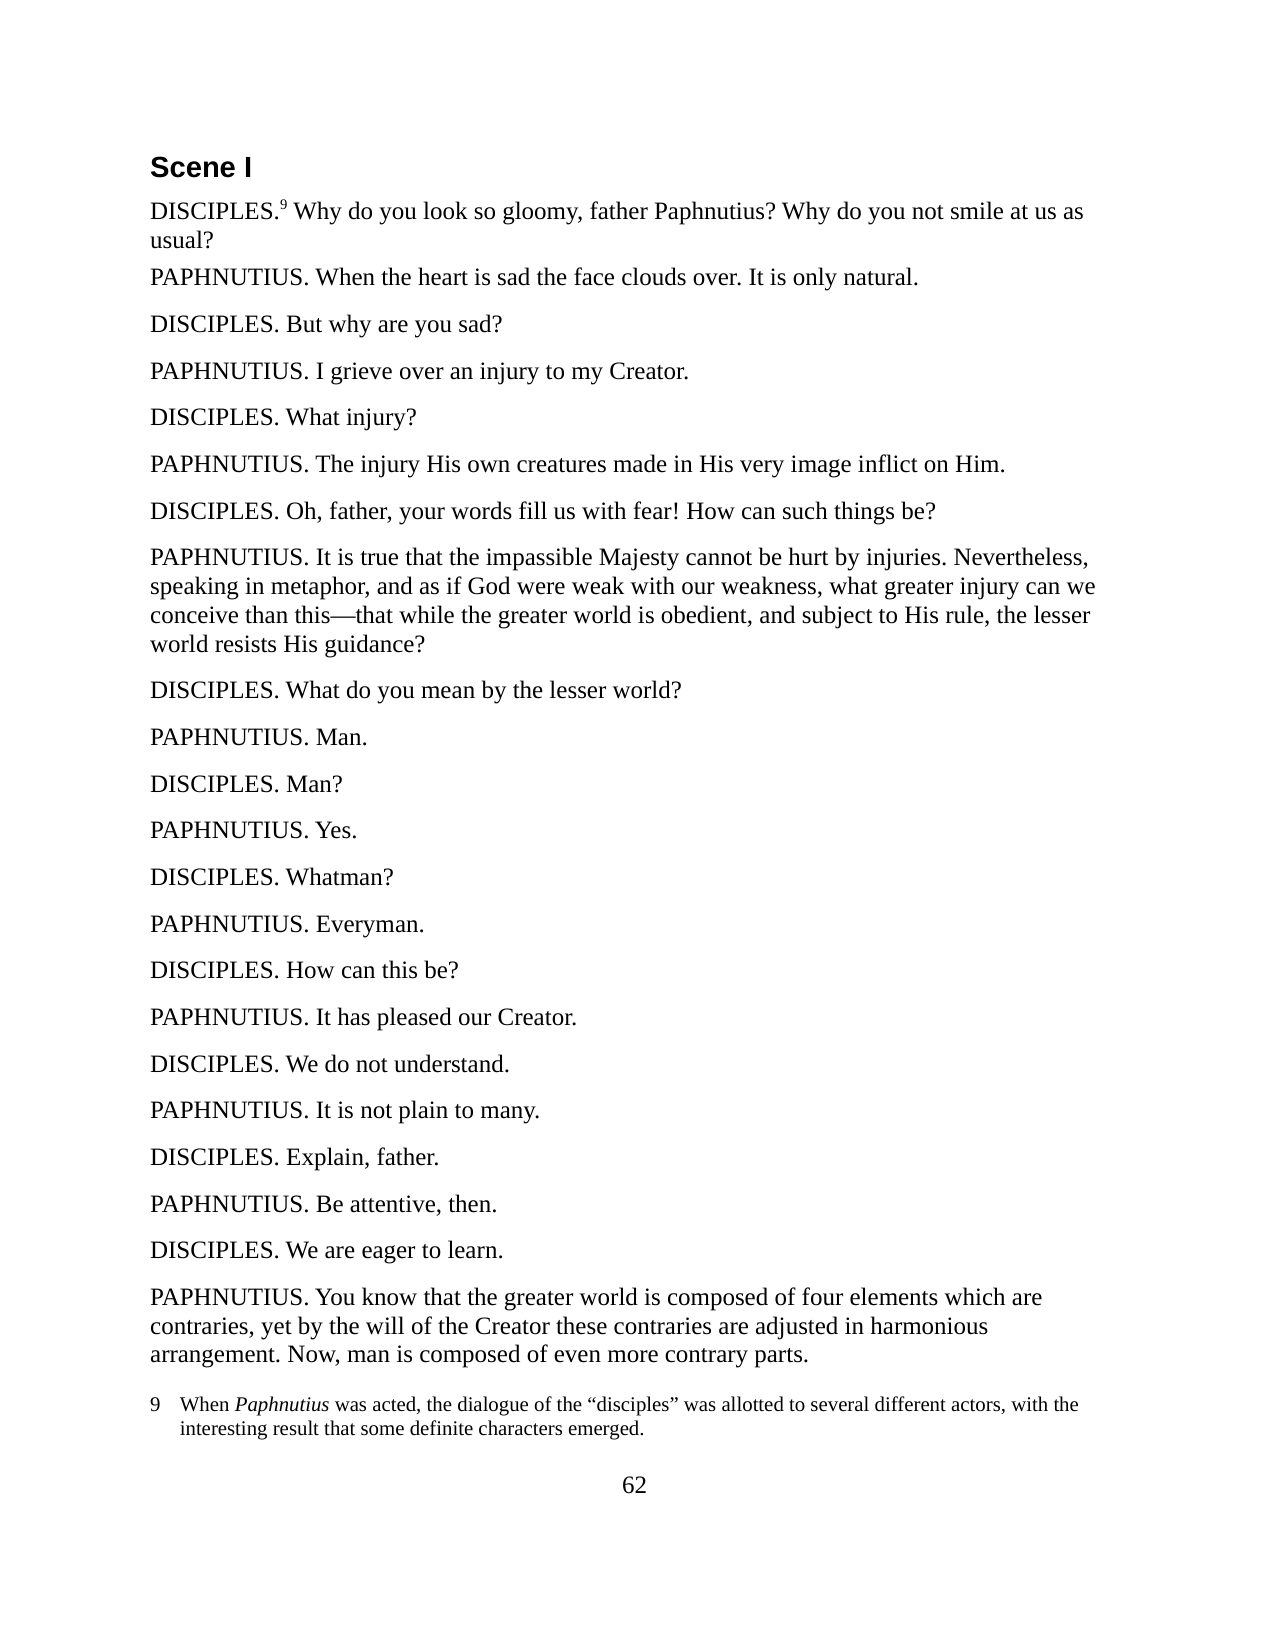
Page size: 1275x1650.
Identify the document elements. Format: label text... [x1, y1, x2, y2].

text PAPHNUTIUS. The injury His own creatures made in His very image inflict on Him. [150, 449, 1125, 478]
text PAPHNUTIUS. Everyman. [150, 909, 1125, 937]
text DISCIPLES. Oh, father, your words fill us with fear! How can such things be? [150, 496, 1125, 524]
text PAPHNUTIUS. It is true that the impassible Majesty cannot be hurt by injuries. Nevertheless, speaking in metaphor, and as if God were weak with our weakness, what greater injury can we conceive than this—that while the greater world is obedient, and subject to His rule, the lesser world resists His guidance? [150, 542, 1125, 657]
text PAPHNUTIUS. It is not plain to many. [150, 1095, 1125, 1124]
text DISCIPLES. Explain, father. [150, 1142, 1125, 1171]
text PAPHNUTIUS. When the heart is sad the face clouds over. It is only natural. [150, 262, 1125, 291]
text PAPHNUTIUS. You know that the greater world is composed of four elements which are contraries, yet by the will of the Creator these contraries are adjusted in harmonious arrangement. Now, man is composed of even more contrary parts. [150, 1282, 1125, 1368]
text When Paphnutius was acted, the dialogue of the “disciples” was allotted to several different actors, with the interesting result that some definite characters emerged. [150, 1392, 1125, 1440]
text DISCIPLES. What do you mean by the lesser world? [150, 675, 1125, 704]
text PAPHNUTIUS. Man. [150, 722, 1125, 751]
text PAPHNUTIUS. Be attentive, then. [150, 1189, 1125, 1217]
text DISCIPLES. But why are you sad? [150, 309, 1125, 338]
text PAPHNUTIUS. It has pleased our Creator. [150, 1002, 1125, 1031]
text DISCIPLES. How can this be? [150, 955, 1125, 984]
text DISCIPLES. What injury? [150, 402, 1125, 431]
text DISCIPLES. Man? [150, 769, 1125, 797]
text DISCIPLES. We do not understand. [150, 1049, 1125, 1077]
text DISCIPLES. We are eager to learn. [150, 1235, 1125, 1264]
subtitle Scene I [150, 150, 1125, 183]
text DISCIPLES. Whatman? [150, 862, 1125, 891]
text PAPHNUTIUS. Yes. [150, 815, 1125, 844]
text DISCIPLES. Why do you look so gloomy, father Paphnutius? Why do you not smile at us as usual? [150, 196, 1125, 253]
text PAPHNUTIUS. I grieve over an injury to my Creator. [150, 356, 1125, 384]
